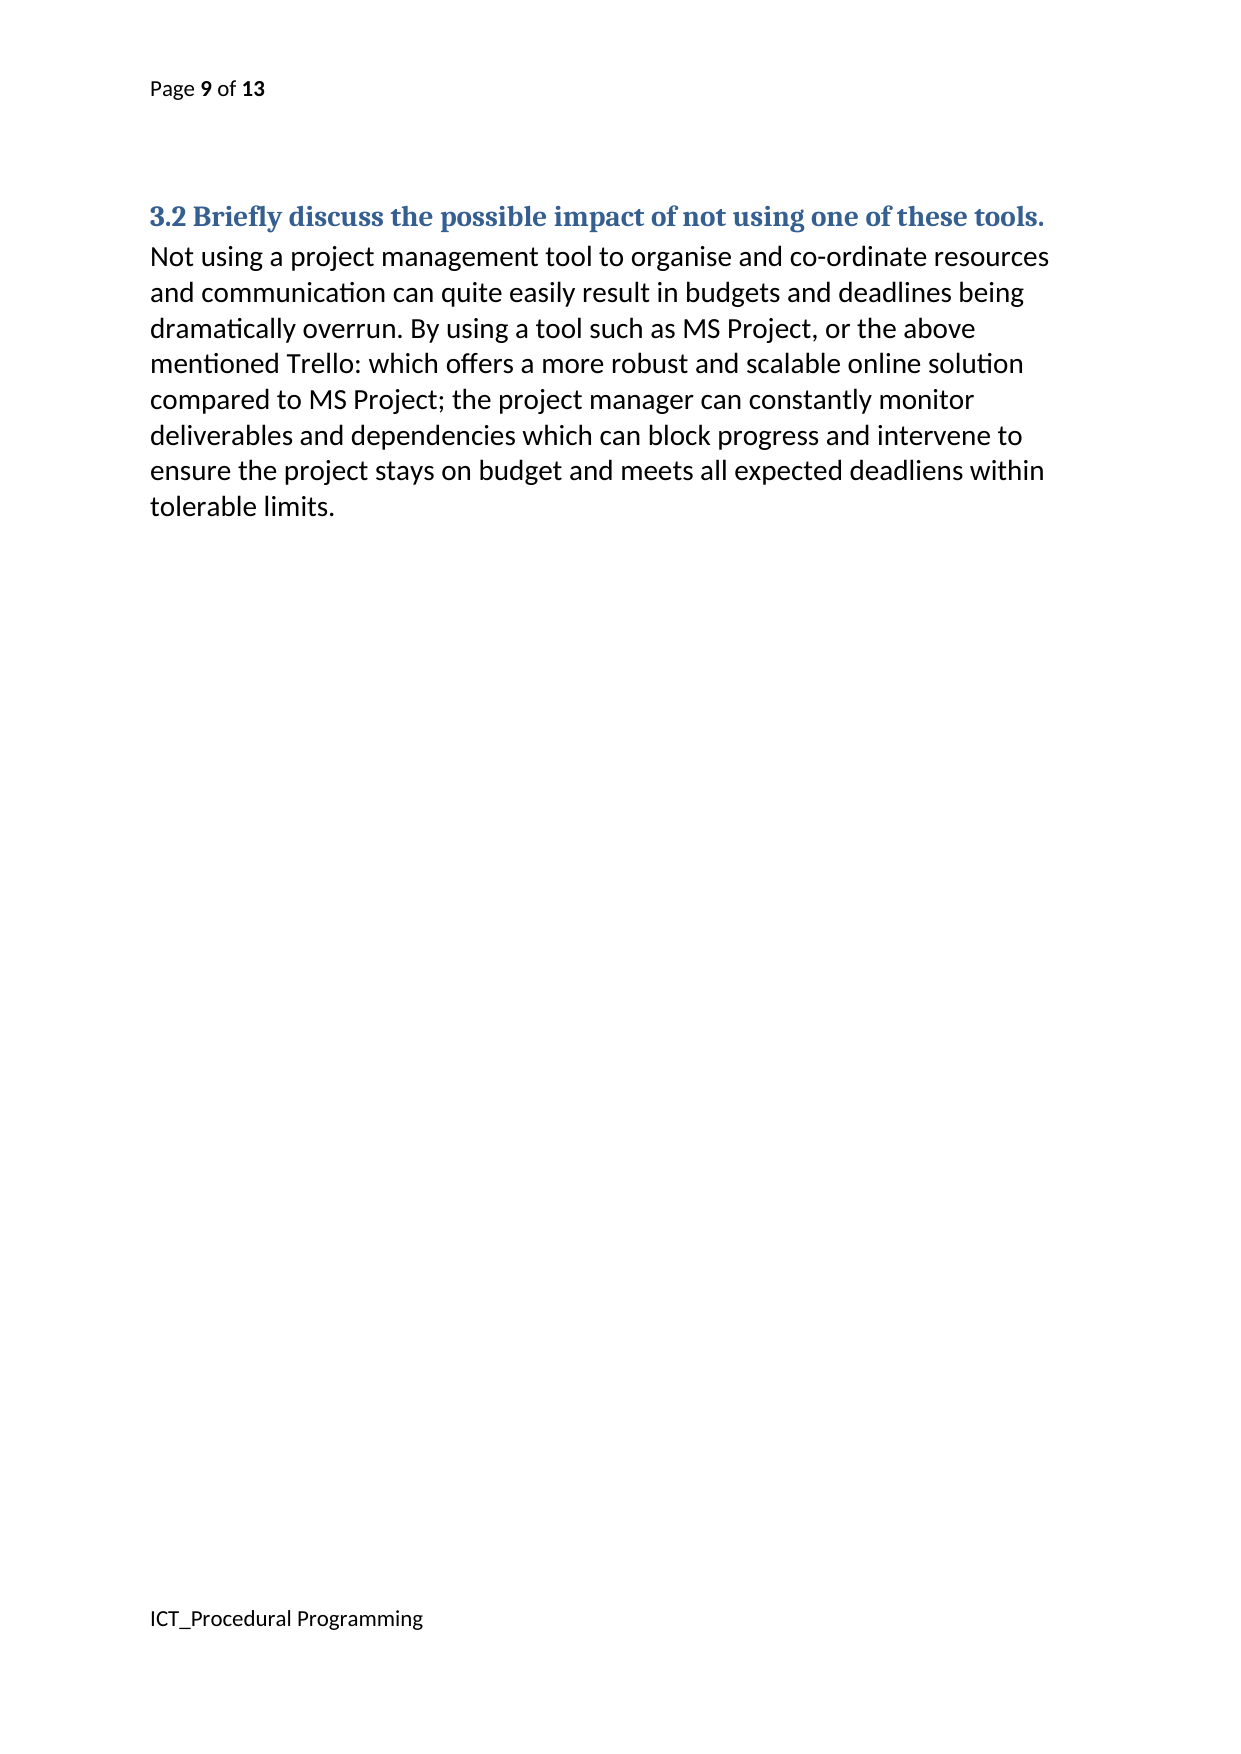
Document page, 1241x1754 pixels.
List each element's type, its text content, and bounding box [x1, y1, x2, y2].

subtitle 3.2 Briefly discuss the possible impact of not using one of these tools. [150, 200, 1090, 233]
text Not using a project management tool to organise and co-ordinate resources and communication can quite easily result in budgets and deadlines being dramatically overrun. By using a tool such as MS Project, or the above mentioned Trello: which offers a more robust and scalable online solution compared to MS Project; the project manager can constantly monitor deliverables and dependencies which can block progress and intervene to ensure the project stays on budget and meets all expected deadliens within tolerable limits. [150, 238, 1090, 523]
